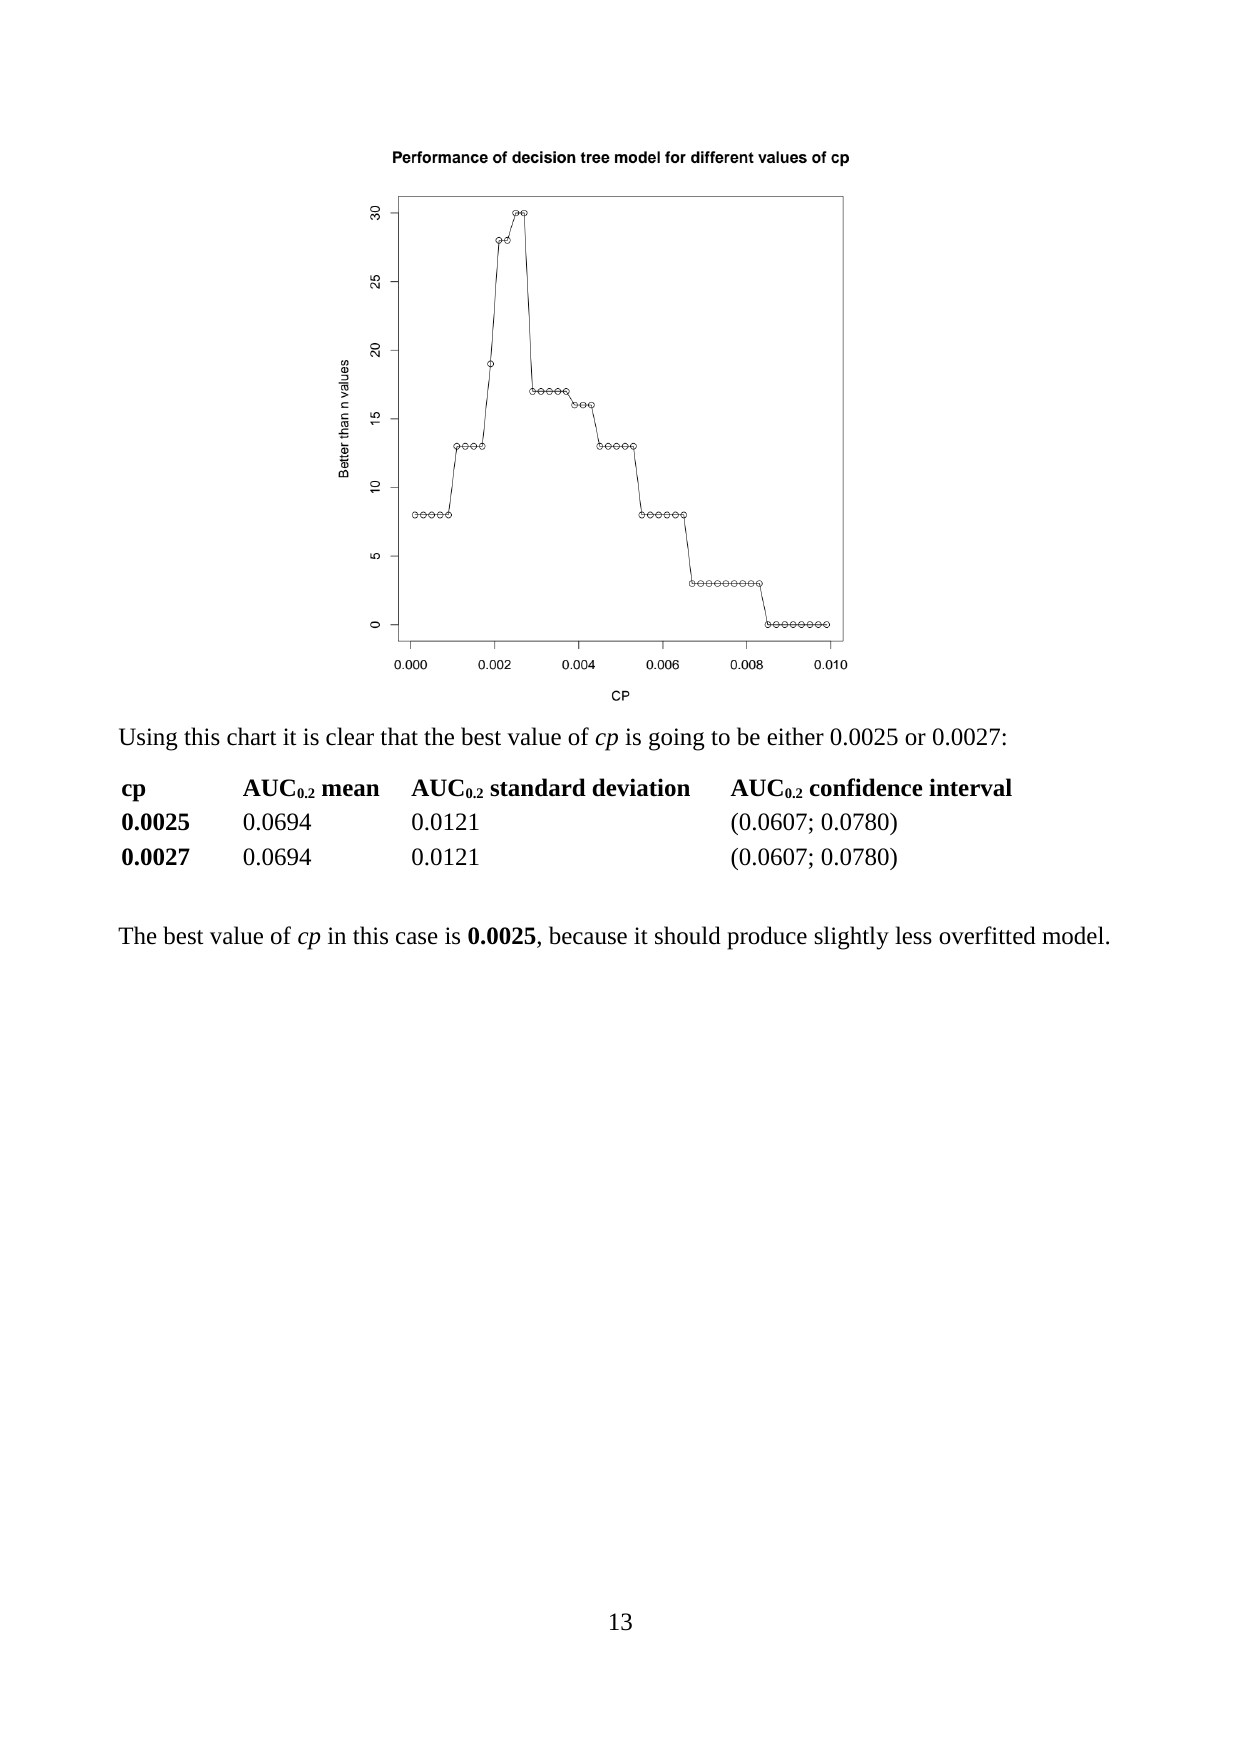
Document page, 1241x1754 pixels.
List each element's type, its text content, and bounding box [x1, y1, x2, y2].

table_cell (0.0607; 0.0780) [728, 805, 1056, 839]
table_cell 0.0027 [118, 839, 240, 874]
table_header AUC0.2 confidence interval [728, 770, 1056, 804]
table_cell 0.0694 [240, 805, 408, 839]
table_header AUC0.2 mean [240, 770, 408, 804]
table_header AUC0.2 standard deviation [408, 770, 727, 804]
table_cell 0.0025 [118, 805, 240, 839]
text The best value of cp in this case is 0.0025, because it should produce slightly less overfitted model. [118, 921, 1122, 950]
table_cell 0.0121 [408, 839, 727, 874]
text Using this chart it is clear that the best value of cp is going to be either 0.0025 or 0.0027: [118, 118, 1122, 751]
table_header cp [118, 770, 240, 804]
picture [320, 118, 920, 719]
table_cell 0.0694 [240, 839, 408, 874]
table_cell 0.0121 [408, 805, 727, 839]
table_cell (0.0607; 0.0780) [728, 839, 1056, 874]
